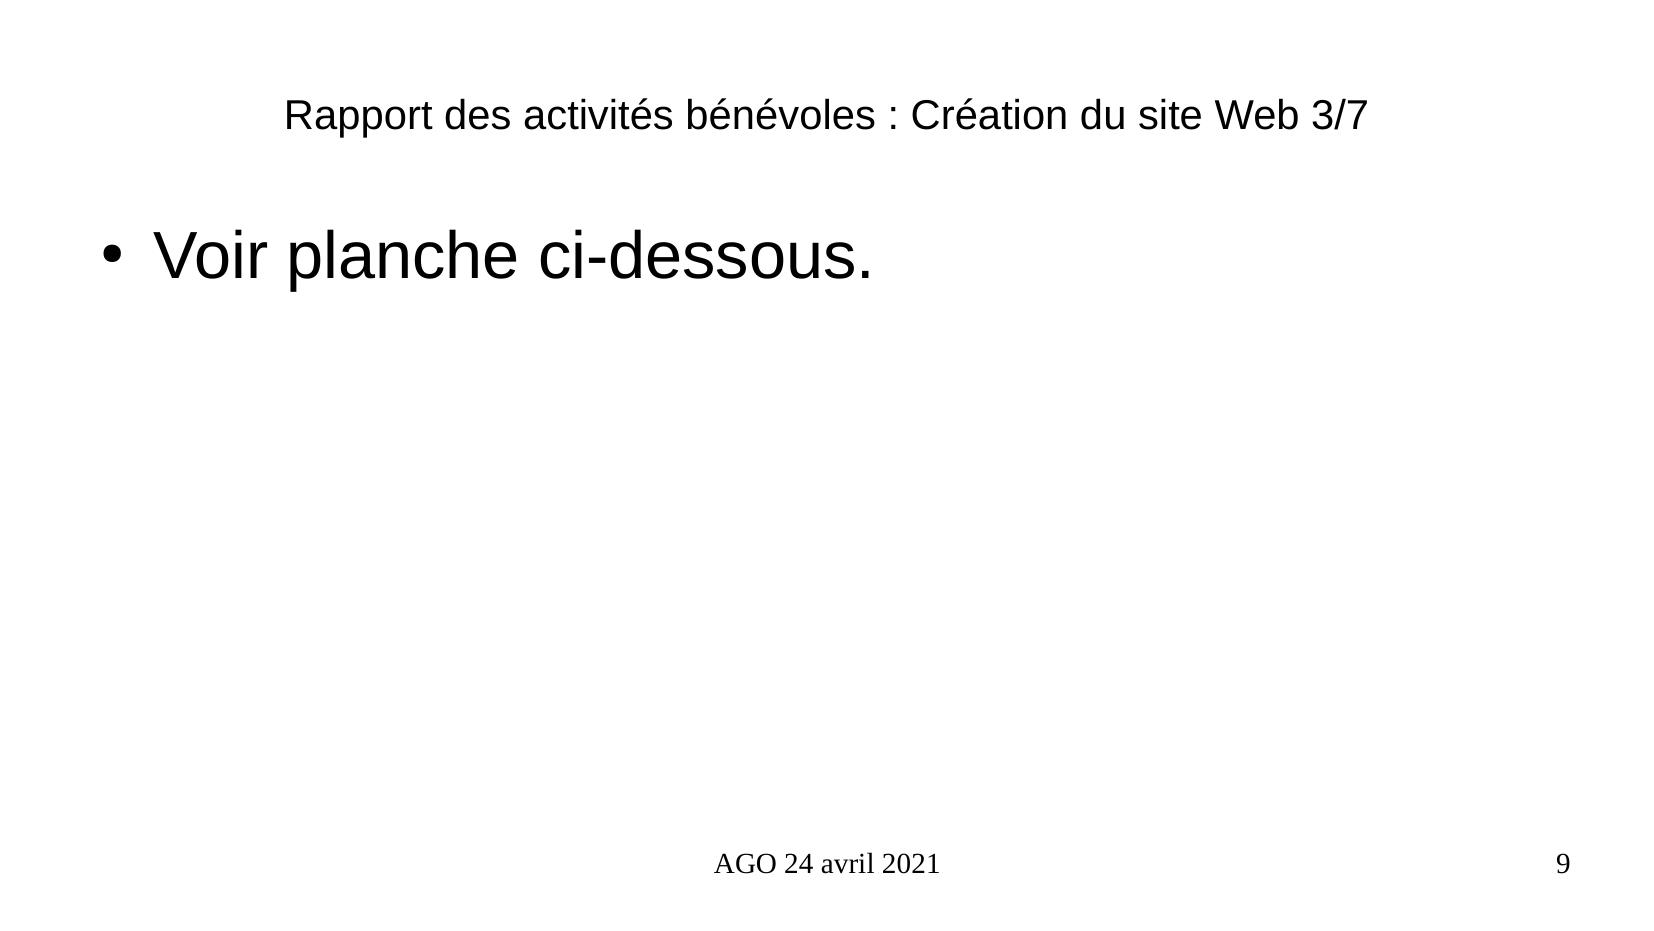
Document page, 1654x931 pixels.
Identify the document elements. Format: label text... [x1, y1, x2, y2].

title Rapport des activités bénévoles : Création du site Web 3/7 [82, 37, 1571, 193]
list Voir planche ci-dessous. [82, 217, 1571, 758]
